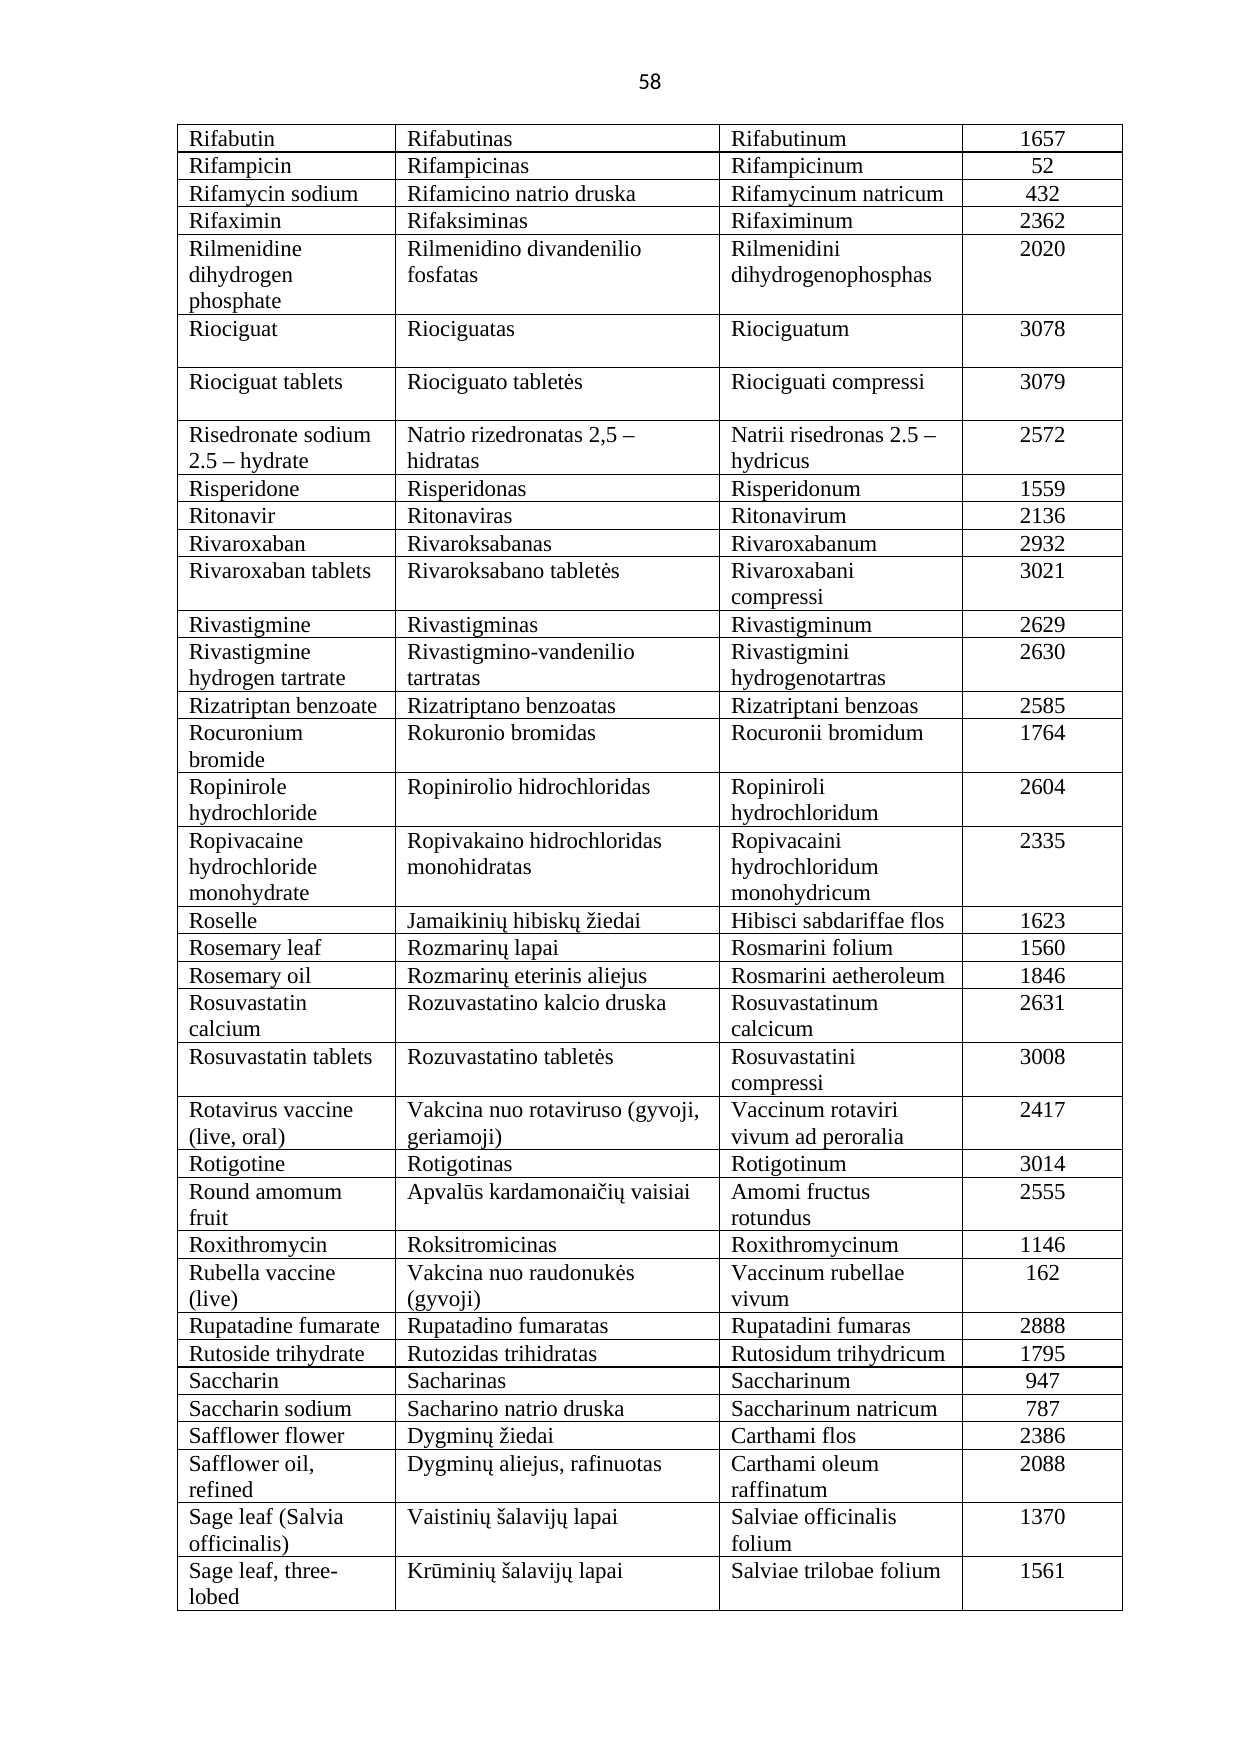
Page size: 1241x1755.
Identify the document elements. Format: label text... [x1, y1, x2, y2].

table_cell Roxithromycinum [720, 1231, 962, 1258]
table_cell 1146 [963, 1231, 1122, 1258]
table_cell 3014 [963, 1150, 1122, 1177]
table_cell 1846 [963, 962, 1122, 988]
table_cell 2417 [963, 1097, 1122, 1149]
table_cell 2555 [963, 1178, 1122, 1230]
table_cell 2335 [963, 827, 1122, 906]
table_cell Apvalūs kardamonaičių vaisiai [396, 1178, 719, 1230]
table_cell Rizatriptano benzoatas [396, 692, 719, 718]
table_cell Rifampicin [178, 153, 395, 179]
table_cell 1560 [963, 934, 1122, 961]
table_cell Rilmenidino divandenilio fosfatas [396, 235, 719, 314]
table_cell Rosmarini aetheroleum [720, 962, 962, 988]
table_cell Rosuvastatinum calcicum [720, 989, 962, 1042]
table_cell Rutozidas trihidratas [396, 1340, 719, 1366]
table_cell Rifabutinas [396, 125, 719, 151]
table_cell Ritonavir [178, 502, 395, 528]
table_cell Risedronate sodium 2.5 – hydrate [178, 421, 395, 474]
table_cell Ropinirole hydrochloride [178, 773, 395, 826]
table_cell 1795 [963, 1340, 1122, 1366]
table_cell Vakcina nuo raudonukės (gyvoji) [396, 1259, 719, 1312]
table_cell Rivaroxaban [178, 530, 395, 556]
table_cell Roxithromycin [178, 1231, 395, 1258]
table_cell Amomi fructus rotundus [720, 1178, 962, 1230]
table_cell Rivastigmine [178, 611, 395, 637]
table_cell Rosemary leaf [178, 934, 395, 961]
table_cell Risperidone [178, 475, 395, 501]
table_cell 2020 [963, 235, 1122, 314]
table_cell 2572 [963, 421, 1122, 474]
table_cell Safflower oil, refined [178, 1450, 395, 1502]
table_cell Rifabutinum [720, 125, 962, 151]
table_cell Rivastigmino-vandenilio tartratas [396, 638, 719, 691]
table_cell Rosuvastatin tablets [178, 1043, 395, 1096]
table_cell Vakcina nuo rotaviruso (gyvoji, geriamoji) [396, 1097, 719, 1149]
table_cell Rutosidum trihydricum [720, 1340, 962, 1366]
table_cell 2088 [963, 1450, 1122, 1502]
table_cell Salviae trilobae folium [720, 1557, 962, 1610]
table_cell Riociguatas [396, 315, 719, 367]
table_cell 2604 [963, 773, 1122, 826]
table_cell Rivastigmine hydrogen tartrate [178, 638, 395, 691]
table_cell 2629 [963, 611, 1122, 637]
table_cell Rizatriptani benzoas [720, 692, 962, 718]
table_cell Rifabutin [178, 125, 395, 151]
table_cell 3021 [963, 557, 1122, 610]
table_cell Sacharino natrio druska [396, 1395, 719, 1421]
table_cell Ritonaviras [396, 502, 719, 528]
table_cell Rifamycinum natricum [720, 180, 962, 206]
table_cell Rubella vaccine (live) [178, 1259, 395, 1312]
table_cell 1623 [963, 907, 1122, 933]
table_cell Dygminų žiedai [396, 1422, 719, 1448]
table_cell 1657 [963, 125, 1122, 151]
table_cell Rutoside trihydrate [178, 1340, 395, 1366]
table_cell Rifampicinum [720, 153, 962, 179]
table_cell Rocuronii bromidum [720, 719, 962, 772]
table_cell 2630 [963, 638, 1122, 691]
table_cell Round amomum fruit [178, 1178, 395, 1230]
table_cell Hibisci sabdariffae flos [720, 907, 962, 933]
table_cell 3078 [963, 315, 1122, 367]
table_cell Roselle [178, 907, 395, 933]
table_cell Natrii risedronas 2.5 – hydricus [720, 421, 962, 474]
table_cell Ritonavirum [720, 502, 962, 528]
table_cell Vaccinum rotaviri vivum ad peroralia [720, 1097, 962, 1149]
table_cell Rizatriptan benzoate [178, 692, 395, 718]
table_cell 3008 [963, 1043, 1122, 1096]
table_cell Rozuvastatino kalcio druska [396, 989, 719, 1042]
table_cell Ropivacaini hydrochloridum monohydricum [720, 827, 962, 906]
table_cell 1561 [963, 1557, 1122, 1610]
table_cell Rifaximinum [720, 207, 962, 234]
table_cell Ropiniroli hydrochloridum [720, 773, 962, 826]
table_cell Risperidonum [720, 475, 962, 501]
table_cell 2888 [963, 1313, 1122, 1339]
table_cell Rotigotinas [396, 1150, 719, 1177]
table_cell 2386 [963, 1422, 1122, 1448]
table_cell Saccharin sodium [178, 1395, 395, 1421]
table_cell Rozmarinų eterinis aliejus [396, 962, 719, 988]
table_cell Rilmenidine dihydrogen phosphate [178, 235, 395, 314]
table_cell 947 [963, 1368, 1122, 1394]
table_cell 3079 [963, 368, 1122, 420]
table_cell Sage leaf (Salvia officinalis) [178, 1503, 395, 1556]
table_cell Saccharinum natricum [720, 1395, 962, 1421]
table_cell Carthami oleum raffinatum [720, 1450, 962, 1502]
table_cell Rifaksiminas [396, 207, 719, 234]
table_cell Rosuvastatini compressi [720, 1043, 962, 1096]
table_cell Rocuronium bromide [178, 719, 395, 772]
table_cell Rozuvastatino tabletės [396, 1043, 719, 1096]
table_cell 2585 [963, 692, 1122, 718]
table_cell Rosuvastatin calcium [178, 989, 395, 1042]
table_cell Riociguatum [720, 315, 962, 367]
table_cell Rotigotine [178, 1150, 395, 1177]
table_cell Dygminų aliejus, rafinuotas [396, 1450, 719, 1502]
table_cell Rivaroksabanas [396, 530, 719, 556]
table_cell Saccharin [178, 1368, 395, 1394]
table_cell Sage leaf, three-lobed [178, 1557, 395, 1610]
table_cell Natrio rizedronatas 2,5 – hidratas [396, 421, 719, 474]
table_cell Carthami flos [720, 1422, 962, 1448]
table_cell Riociguat [178, 315, 395, 367]
table_cell Rotavirus vaccine (live, oral) [178, 1097, 395, 1149]
table_cell Rosemary oil [178, 962, 395, 988]
table_cell Rupatadine fumarate [178, 1313, 395, 1339]
table_cell Rivaroxabani compressi [720, 557, 962, 610]
table_cell 52 [963, 153, 1122, 179]
table_cell Rivaroksabano tabletės [396, 557, 719, 610]
table_cell Riociguat tablets [178, 368, 395, 420]
table_cell Salviae officinalis folium [720, 1503, 962, 1556]
table_cell Riociguati compressi [720, 368, 962, 420]
table_cell Rupatadini fumaras [720, 1313, 962, 1339]
table_cell Rilmenidini dihydrogenophosphas [720, 235, 962, 314]
table_cell Risperidonas [396, 475, 719, 501]
table_cell 2362 [963, 207, 1122, 234]
table_cell Roksitromicinas [396, 1231, 719, 1258]
table_cell Jamaikinių hibiskų žiedai [396, 907, 719, 933]
table_cell 2932 [963, 530, 1122, 556]
table_cell 162 [963, 1259, 1122, 1312]
table_cell 1370 [963, 1503, 1122, 1556]
table_cell Rozmarinų lapai [396, 934, 719, 961]
table_cell Rivaroxabanum [720, 530, 962, 556]
table_cell Rivastigminas [396, 611, 719, 637]
table_cell Rotigotinum [720, 1150, 962, 1177]
table_cell Ropinirolio hidrochloridas [396, 773, 719, 826]
table_cell 787 [963, 1395, 1122, 1421]
table_cell Rifampicinas [396, 153, 719, 179]
table_cell Ropivacaine hydrochloride monohydrate [178, 827, 395, 906]
table_cell Ropivakaino hidrochloridas monohidratas [396, 827, 719, 906]
table_cell Rifaximin [178, 207, 395, 234]
table_cell Riociguato tabletės [396, 368, 719, 420]
table_cell Rivastigmini hydrogenotartras [720, 638, 962, 691]
table_cell Vaccinum rubellae vivum [720, 1259, 962, 1312]
table_cell Krūminių šalavijų lapai [396, 1557, 719, 1610]
table_cell Vaistinių šalavijų lapai [396, 1503, 719, 1556]
table_cell Rivaroxaban tablets [178, 557, 395, 610]
table_cell Rosmarini folium [720, 934, 962, 961]
table_cell 1559 [963, 475, 1122, 501]
table_cell Saccharinum [720, 1368, 962, 1394]
table_cell Rivastigminum [720, 611, 962, 637]
table_cell 1764 [963, 719, 1122, 772]
table_cell 2631 [963, 989, 1122, 1042]
table_cell Rifamycin sodium [178, 180, 395, 206]
table_cell Rokuronio bromidas [396, 719, 719, 772]
table_cell Rifamicino natrio druska [396, 180, 719, 206]
table_cell 432 [963, 180, 1122, 206]
table_cell Safflower flower [178, 1422, 395, 1448]
table_cell Rupatadino fumaratas [396, 1313, 719, 1339]
table_cell Sacharinas [396, 1368, 719, 1394]
table_cell 2136 [963, 502, 1122, 528]
